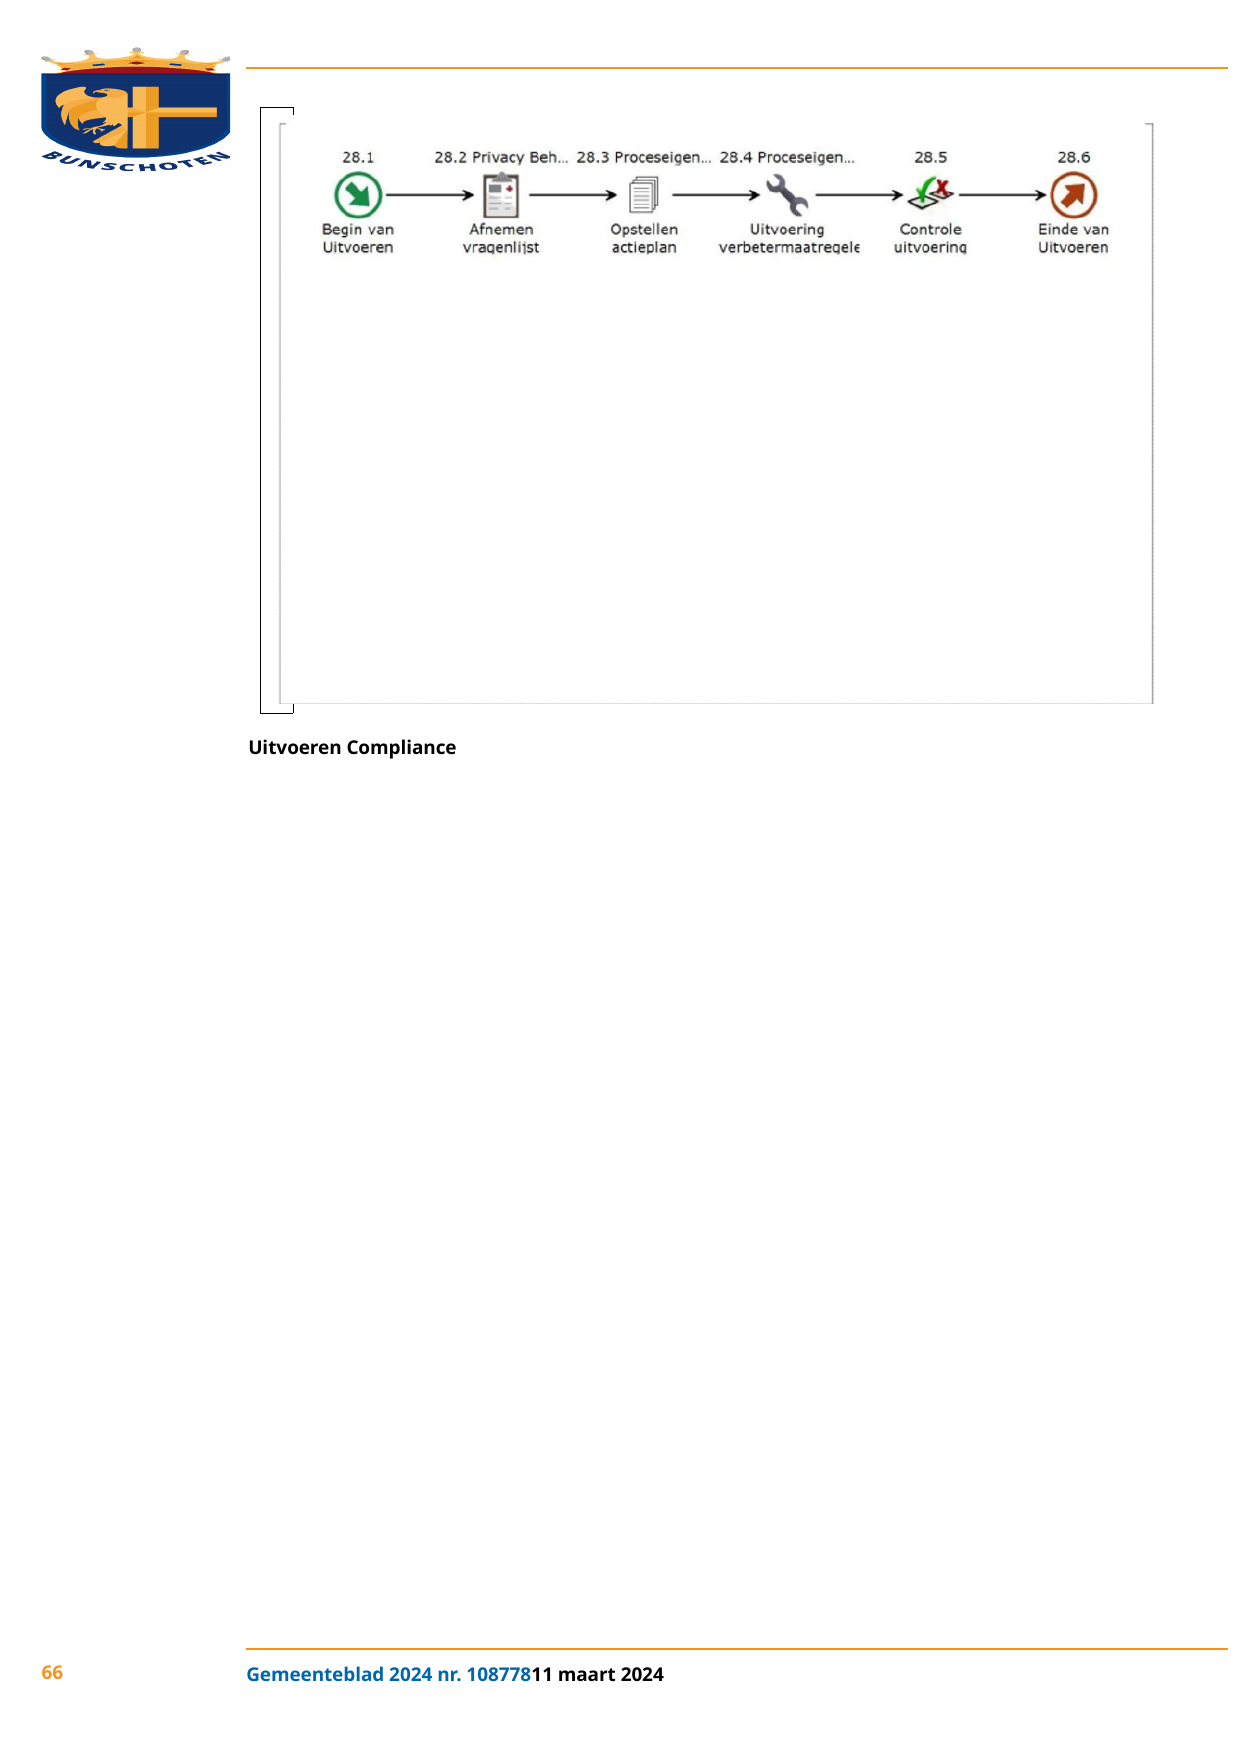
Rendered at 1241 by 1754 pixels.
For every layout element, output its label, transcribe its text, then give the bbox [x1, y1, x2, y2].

picture [41, 47, 231, 172]
picture [268, 115, 1155, 704]
text Uitvoeren Compliance [248, 734, 1152, 760]
